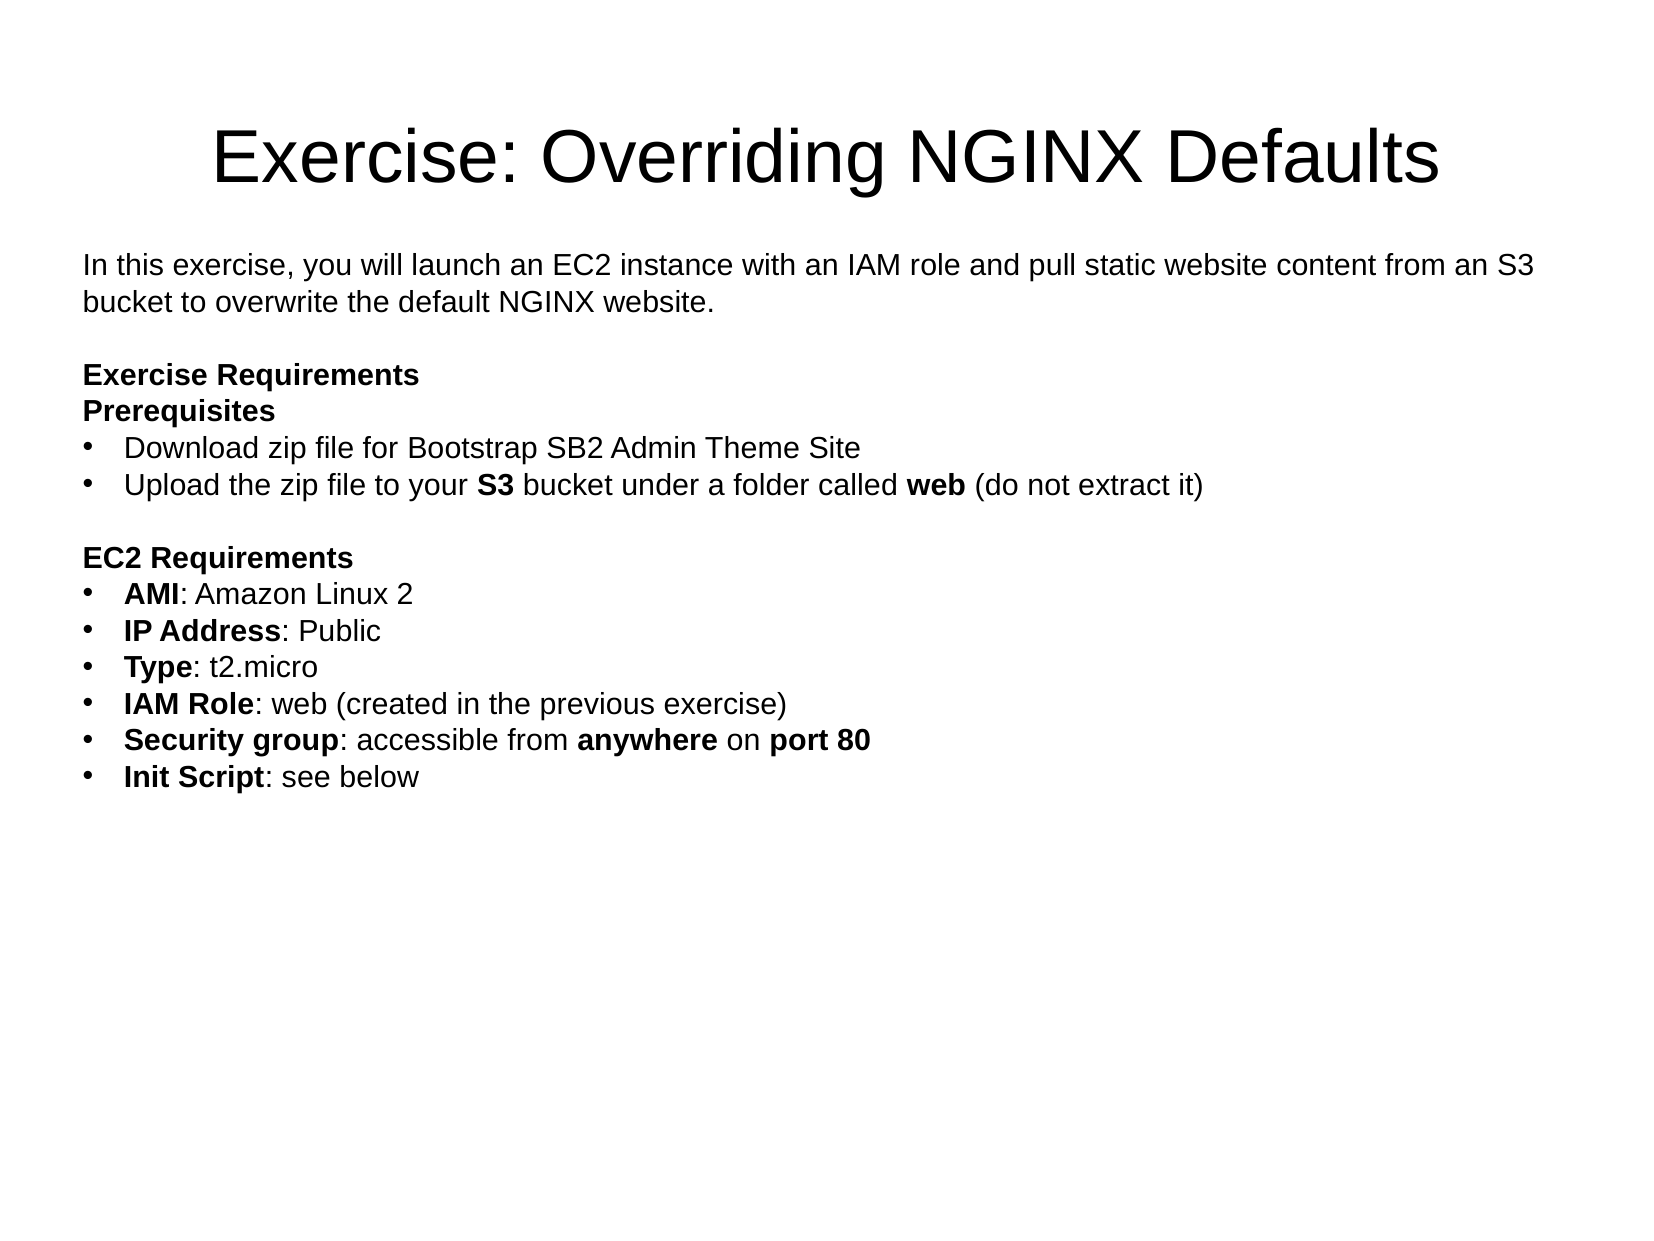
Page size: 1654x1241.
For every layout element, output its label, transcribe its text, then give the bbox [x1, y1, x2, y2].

title Exercise: Overriding NGINX Defaults [82, 49, 1571, 245]
list In this exercise, you will launch an EC2 instance with an IAM role and pull static website content from an S3 bucket to overwrite the default NGINX website. Exercise Requirements Prerequisites Download zip file for Bootstrap SB2 Admin Theme Site Upload the zip file to your S3 bucket under a folder called web (do not extract it) EC2 Requirements AMI: Amazon Linux 2 IP Address: Public Type: t2.micro IAM Role: web (created in the previous exercise) Security group: accessible from anywhere on port 80 Init Script: see below [82, 245, 1571, 801]
